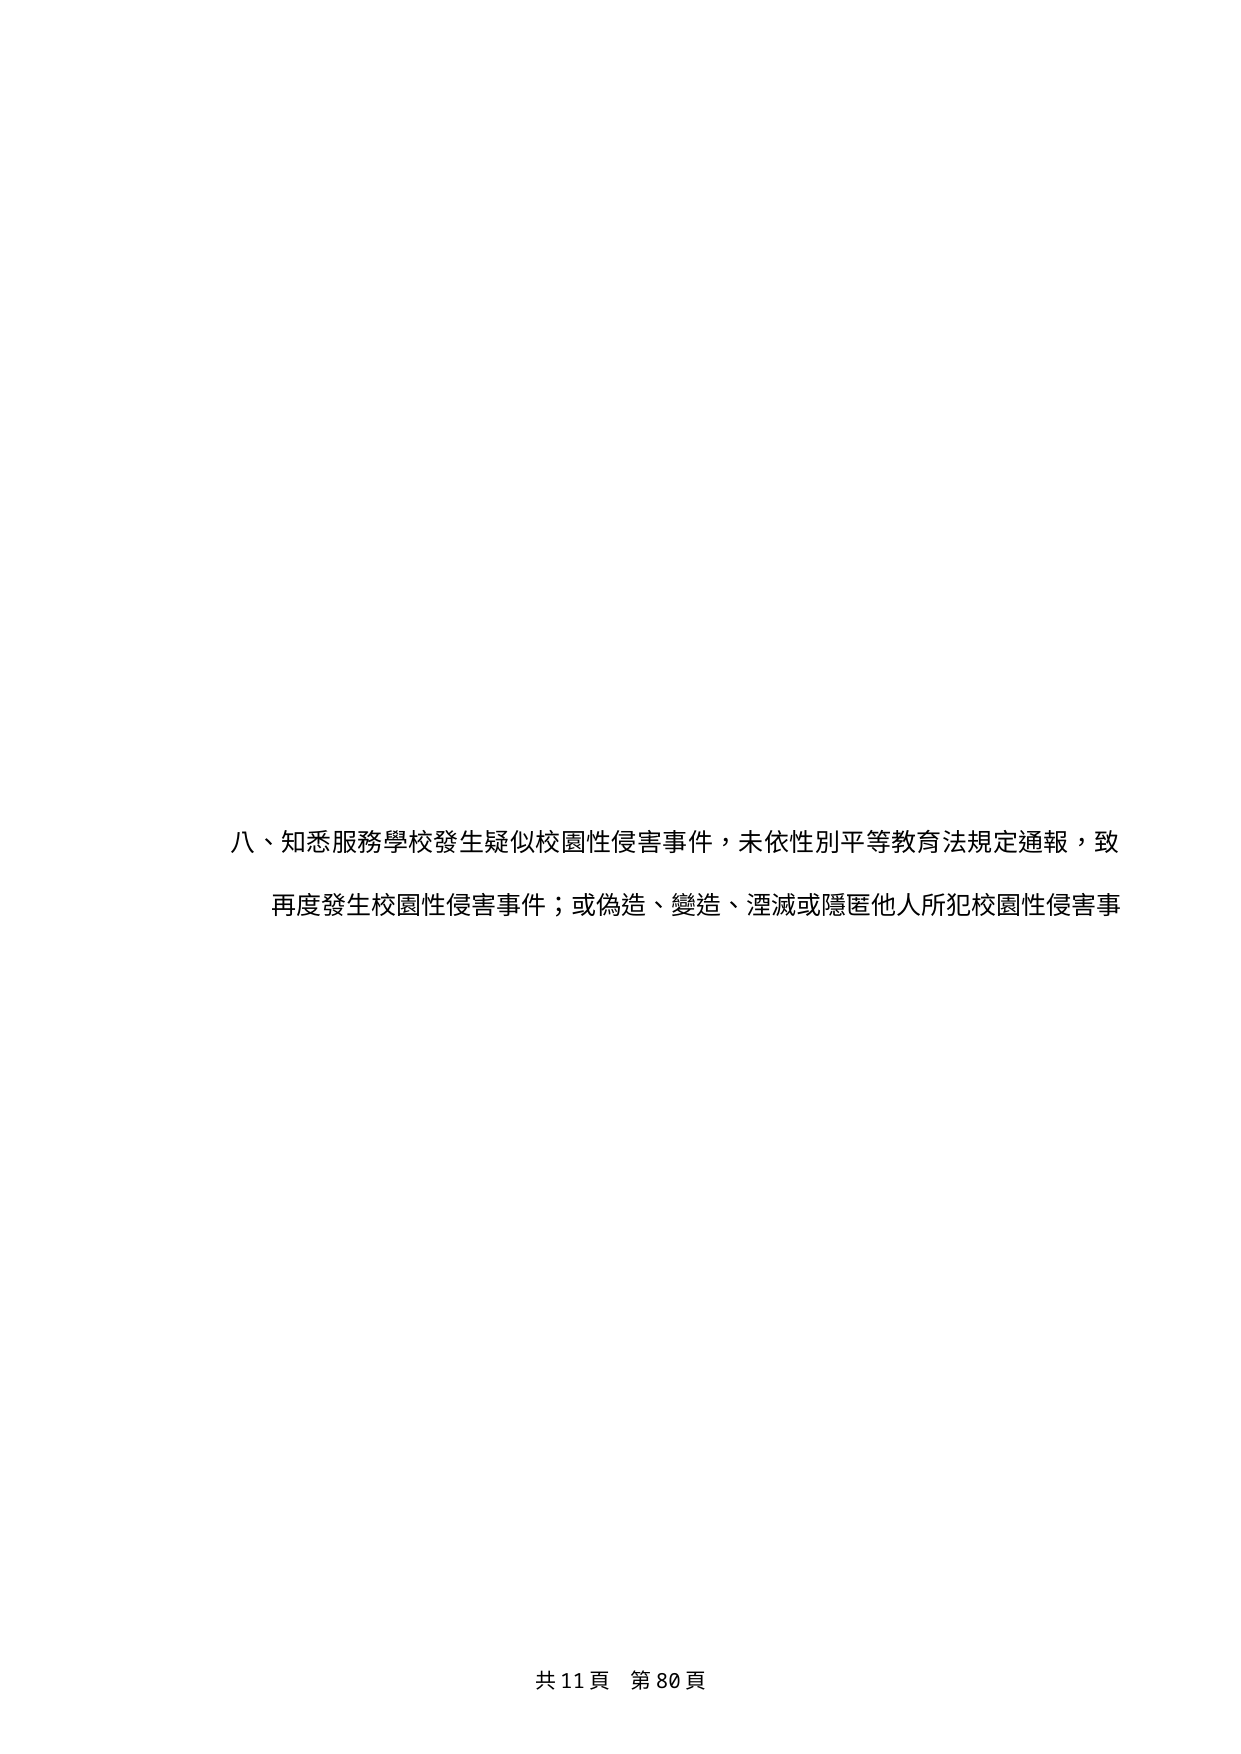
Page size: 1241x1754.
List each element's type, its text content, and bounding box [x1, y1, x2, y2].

text 八、知悉服務學校發生疑似校園性侵害事件，未依性別平等教育法規定通報，致再度發生校園性侵害事件；或偽造、變造、湮滅或隱匿他人所犯校園性侵害事 [230, 799, 1122, 924]
